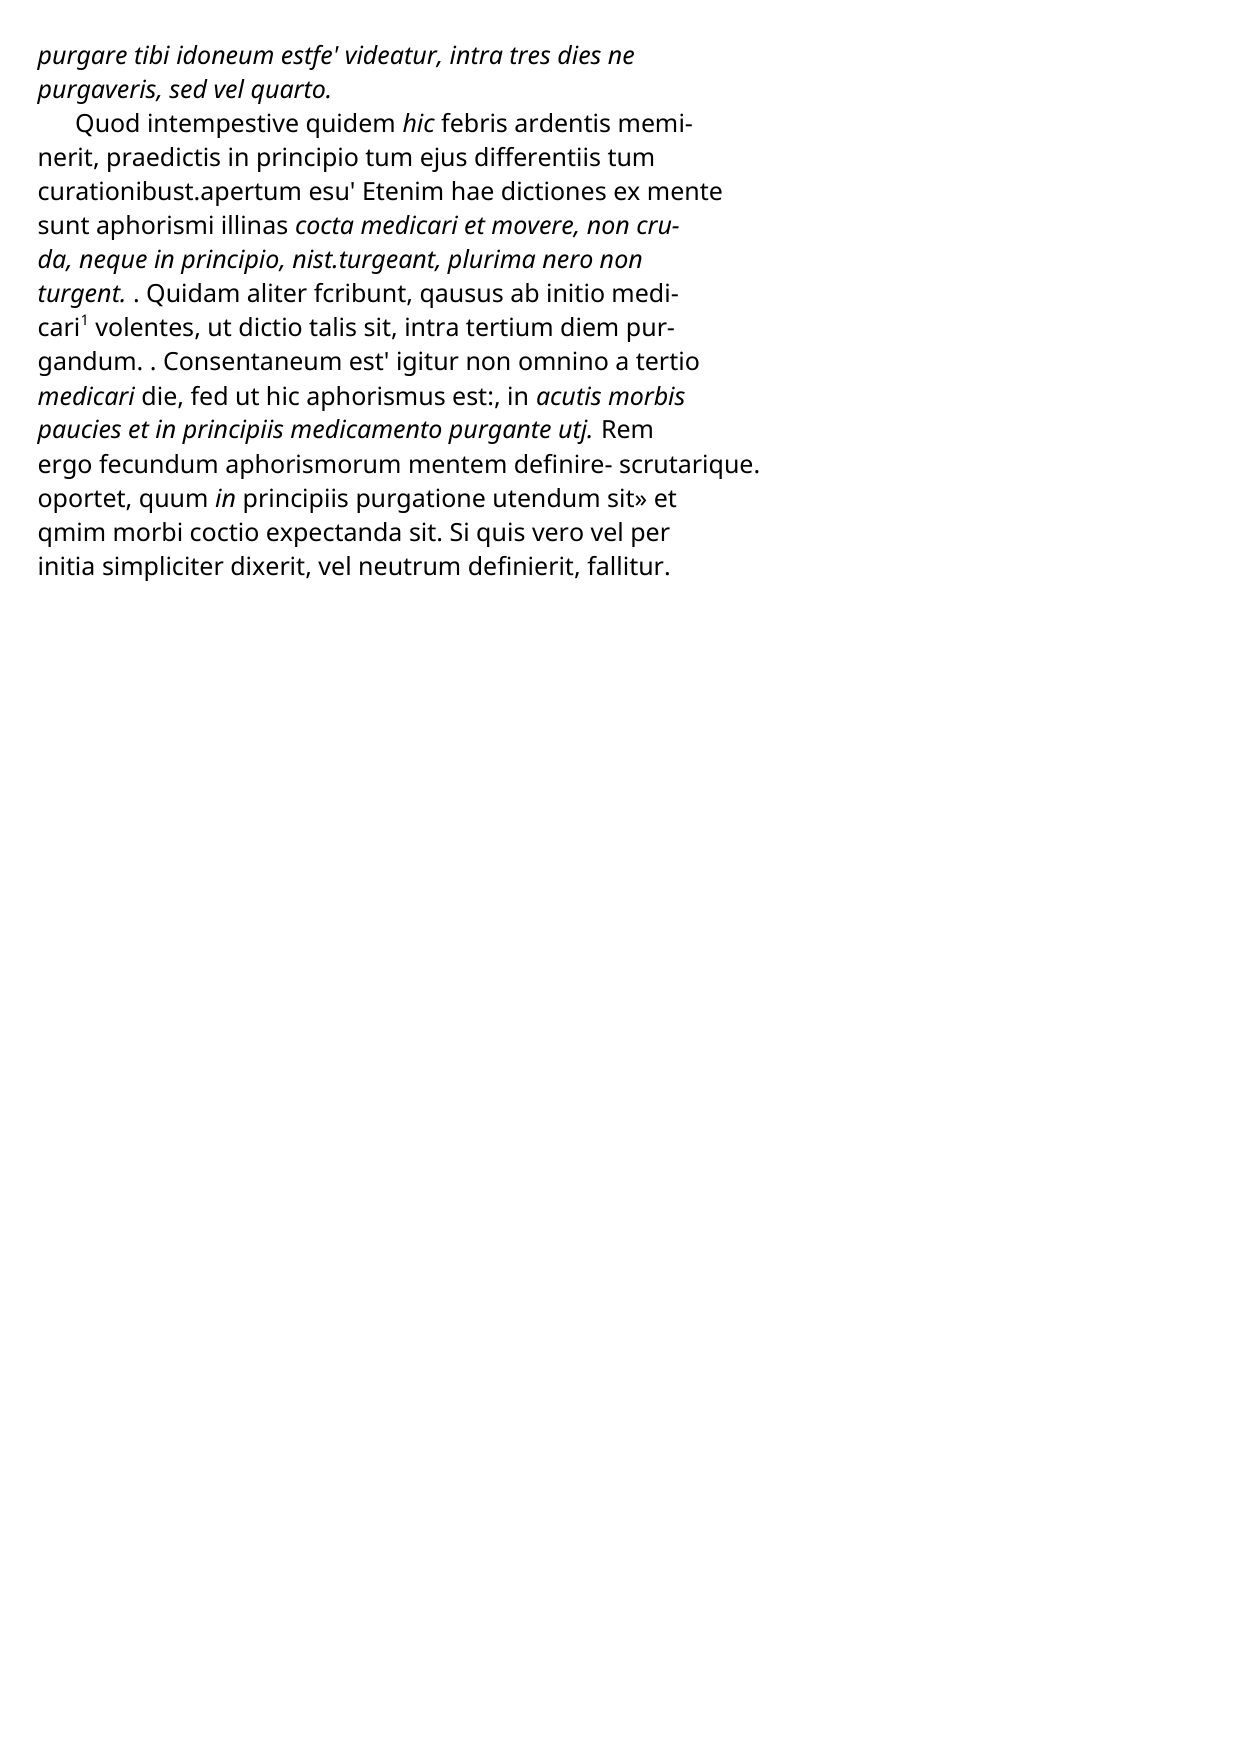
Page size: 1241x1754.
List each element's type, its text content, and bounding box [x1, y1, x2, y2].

text purgare tibi idoneum estfe' videatur, intra tres dies ne purgaveris, sed vel quarto. [37, 37, 1203, 106]
text Quod intempestive quidem hic febris ardentis memi- nerit, praedictis in principio tum ejus differentiis tum curationibust.apertum esu' Etenim hae dictiones ex mente sunt aphorismi illinas cocta medicari et movere, non cru- da, neque in principio, nist.turgeant, plurima nero non turgent. . Quidam aliter fcribunt, qausus ab initio medi- cari1 volentes, ut dictio talis sit, intra tertium diem pur- gandum. . Consentaneum est' igitur non omnino a tertio medicari die, fed ut hic aphorismus est:, in acutis morbis paucies et in principiis medicamento purgante utj. Rem ergo fecundum aphorismorum mentem definire- scrutarique. oportet, quum in principiis purgatione utendum sit» et qmim morbi coctio expectanda sit. Si quis vero vel per initia simpliciter dixerit, vel neutrum definierit, fallitur. [37, 106, 1203, 582]
